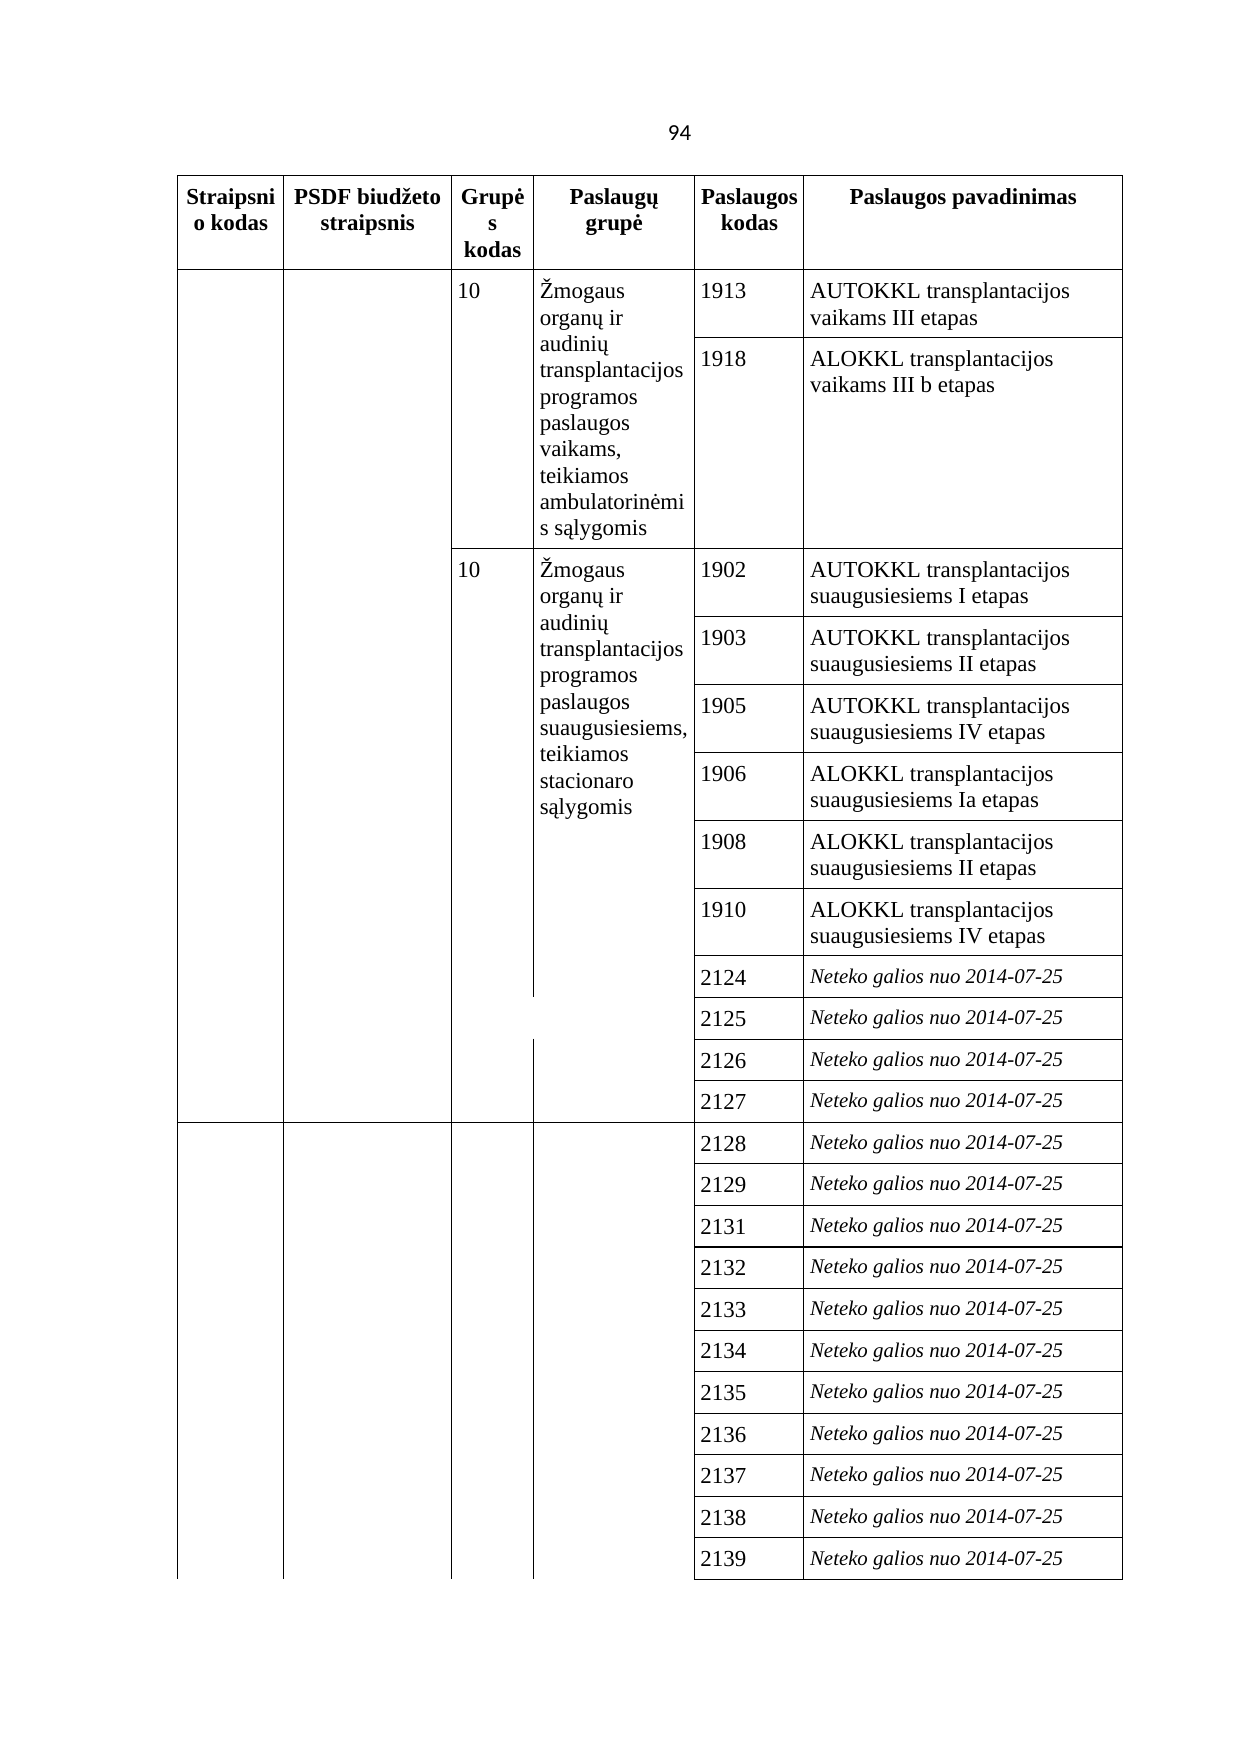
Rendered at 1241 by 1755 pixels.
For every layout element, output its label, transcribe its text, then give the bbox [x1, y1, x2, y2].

table_cell [452, 1454, 533, 1496]
table_cell [178, 1454, 283, 1496]
table_cell [284, 1246, 451, 1288]
table_cell Neteko galios nuo 2014-07-25 [804, 1538, 1122, 1579]
table_cell AUTOKKL transplantacijos suaugusiesiems II etapas [804, 617, 1122, 684]
table_cell [452, 1288, 533, 1329]
table_cell [452, 1246, 533, 1288]
table_cell [452, 1205, 533, 1246]
table_cell [178, 1163, 283, 1205]
table_cell 1906 [695, 753, 803, 819]
table_cell Neteko galios nuo 2014-07-25 [804, 1164, 1122, 1205]
table_cell 2135 [695, 1372, 803, 1413]
table_header Paslaugos pavadinimas [804, 176, 1122, 269]
table_cell [284, 337, 451, 548]
table_header Paslaugos kodas [695, 176, 803, 269]
table_cell [534, 1039, 694, 1080]
table_cell 1905 [695, 685, 803, 752]
table_cell 10 [452, 270, 533, 337]
table_cell 2138 [695, 1497, 803, 1537]
table_cell [284, 684, 451, 752]
table_cell Neteko galios nuo 2014-07-25 [804, 1331, 1122, 1371]
table_cell [284, 1163, 451, 1205]
table_cell [284, 1039, 451, 1080]
table_cell [178, 1205, 283, 1246]
table_cell Neteko galios nuo 2014-07-25 [804, 1414, 1122, 1454]
table_cell [284, 1123, 451, 1163]
table_cell [284, 616, 451, 684]
table_cell Neteko galios nuo 2014-07-25 [804, 1123, 1122, 1163]
table_cell AUTOKKL transplantacijos suaugusiesiems I etapas [804, 549, 1122, 616]
table_cell 2134 [695, 1331, 803, 1371]
table_cell 2125 [695, 998, 803, 1038]
table_cell [284, 1205, 451, 1246]
table_cell [178, 1039, 283, 1080]
table_cell [178, 1537, 283, 1579]
table_cell Neteko galios nuo 2014-07-25 [804, 1081, 1122, 1122]
table_cell [178, 548, 283, 616]
table_cell [452, 1413, 533, 1454]
table_cell ALOKKL transplantacijos vaikams III b etapas [804, 338, 1122, 548]
table_cell [534, 1246, 694, 1288]
table_cell ALOKKL transplantacijos suaugusiesiems Ia etapas [804, 753, 1122, 819]
table_cell [178, 997, 283, 1038]
table_cell Neteko galios nuo 2014-07-25 [804, 1289, 1122, 1329]
table_cell 2126 [695, 1040, 803, 1080]
table_cell 1903 [695, 617, 803, 684]
table_cell [284, 820, 451, 887]
table_cell AUTOKKL transplantacijos suaugusiesiems IV etapas [804, 685, 1122, 752]
table_cell [452, 1537, 533, 1579]
table_cell [452, 337, 533, 548]
table_cell Neteko galios nuo 2014-07-25 [804, 1372, 1122, 1413]
table_cell Žmogaus organų ir audinių transplantacijos programos paslaugos vaikams, teikiamos ambulatorinėmis sąlygomis [534, 270, 694, 548]
table_cell [284, 1413, 451, 1454]
table_cell [284, 1496, 451, 1537]
table_cell [534, 1163, 694, 1205]
table_cell [178, 1371, 283, 1413]
table_cell [534, 1454, 694, 1496]
table_cell [534, 1413, 694, 1454]
table_cell [284, 955, 451, 997]
table_cell [284, 752, 451, 819]
table_cell 1902 [695, 549, 803, 616]
table_cell [178, 955, 283, 997]
table_cell [534, 1537, 694, 1579]
table_cell 2137 [695, 1455, 803, 1496]
table_cell 1913 [695, 270, 803, 337]
table_cell [534, 1080, 694, 1122]
table_cell 2133 [695, 1289, 803, 1329]
table_header PSDF biudžeto straipsnis [284, 176, 451, 269]
table_cell [178, 684, 283, 752]
table_cell [284, 997, 451, 1038]
table_cell ALOKKL transplantacijos suaugusiesiems II etapas [804, 821, 1122, 887]
table_cell [178, 1123, 283, 1163]
table_cell [452, 1039, 533, 1080]
table_cell [284, 1288, 451, 1329]
table_cell 2124 [695, 956, 803, 997]
table_cell [534, 1205, 694, 1246]
table_cell 10 [452, 549, 533, 997]
table_cell [178, 1330, 283, 1371]
table_cell 1918 [695, 338, 803, 548]
table_header Paslaugų grupė [534, 176, 694, 269]
table_cell AUTOKKL transplantacijos vaikams III etapas [804, 270, 1122, 337]
table_cell [178, 270, 283, 337]
table_cell Neteko galios nuo 2014-07-25 [804, 1248, 1122, 1288]
table_cell [284, 548, 451, 616]
table_cell [452, 1163, 533, 1205]
table_header Straipsnio kodas [178, 176, 283, 269]
table_cell [452, 1080, 533, 1122]
table_cell [284, 1454, 451, 1496]
table_cell [534, 1330, 694, 1371]
table_cell [178, 1413, 283, 1454]
table_cell 1908 [695, 821, 803, 887]
table_cell [284, 1330, 451, 1371]
table_cell 2139 [695, 1538, 803, 1579]
table_cell [178, 820, 283, 887]
table_cell [284, 1537, 451, 1579]
table_cell 2129 [695, 1164, 803, 1205]
table_cell [534, 1496, 694, 1537]
table_cell [178, 337, 283, 548]
table_cell 2136 [695, 1414, 803, 1454]
table_cell [178, 1496, 283, 1537]
table_cell [284, 270, 451, 337]
table_cell 2131 [695, 1206, 803, 1246]
table_cell Neteko galios nuo 2014-07-25 [804, 1206, 1122, 1246]
table_cell Žmogaus organų ir audinių transplantacijos programos paslaugos suaugusiesiems, teikiamos stacionaro sąlygomis [534, 549, 694, 997]
table_cell Neteko galios nuo 2014-07-25 [804, 1455, 1122, 1496]
table_cell [534, 1371, 694, 1413]
table_cell [178, 1080, 283, 1122]
table_cell [178, 752, 283, 819]
table_cell Neteko galios nuo 2014-07-25 [804, 956, 1122, 997]
table_cell [452, 1496, 533, 1537]
table_cell Neteko galios nuo 2014-07-25 [804, 1497, 1122, 1537]
table_cell 2128 [695, 1123, 803, 1163]
table_cell 1910 [695, 889, 803, 955]
table_cell [452, 1123, 533, 1163]
table_cell [284, 1080, 451, 1122]
table_cell [452, 1371, 533, 1413]
table_cell [534, 1288, 694, 1329]
table_cell [178, 1246, 283, 1288]
table_cell [452, 1330, 533, 1371]
table_cell Neteko galios nuo 2014-07-25 [804, 998, 1122, 1038]
table_cell [178, 1288, 283, 1329]
table_cell [534, 1123, 694, 1163]
table_cell Neteko galios nuo 2014-07-25 [804, 1040, 1122, 1080]
table_cell 2127 [695, 1081, 803, 1122]
table_cell [284, 888, 451, 955]
table_cell [178, 888, 283, 955]
table_cell [284, 1371, 451, 1413]
table_cell [178, 616, 283, 684]
table_cell ALOKKL transplantacijos suaugusiesiems IV etapas [804, 889, 1122, 955]
table_cell 2132 [695, 1248, 803, 1288]
table_header Grupės kodas [452, 176, 533, 269]
